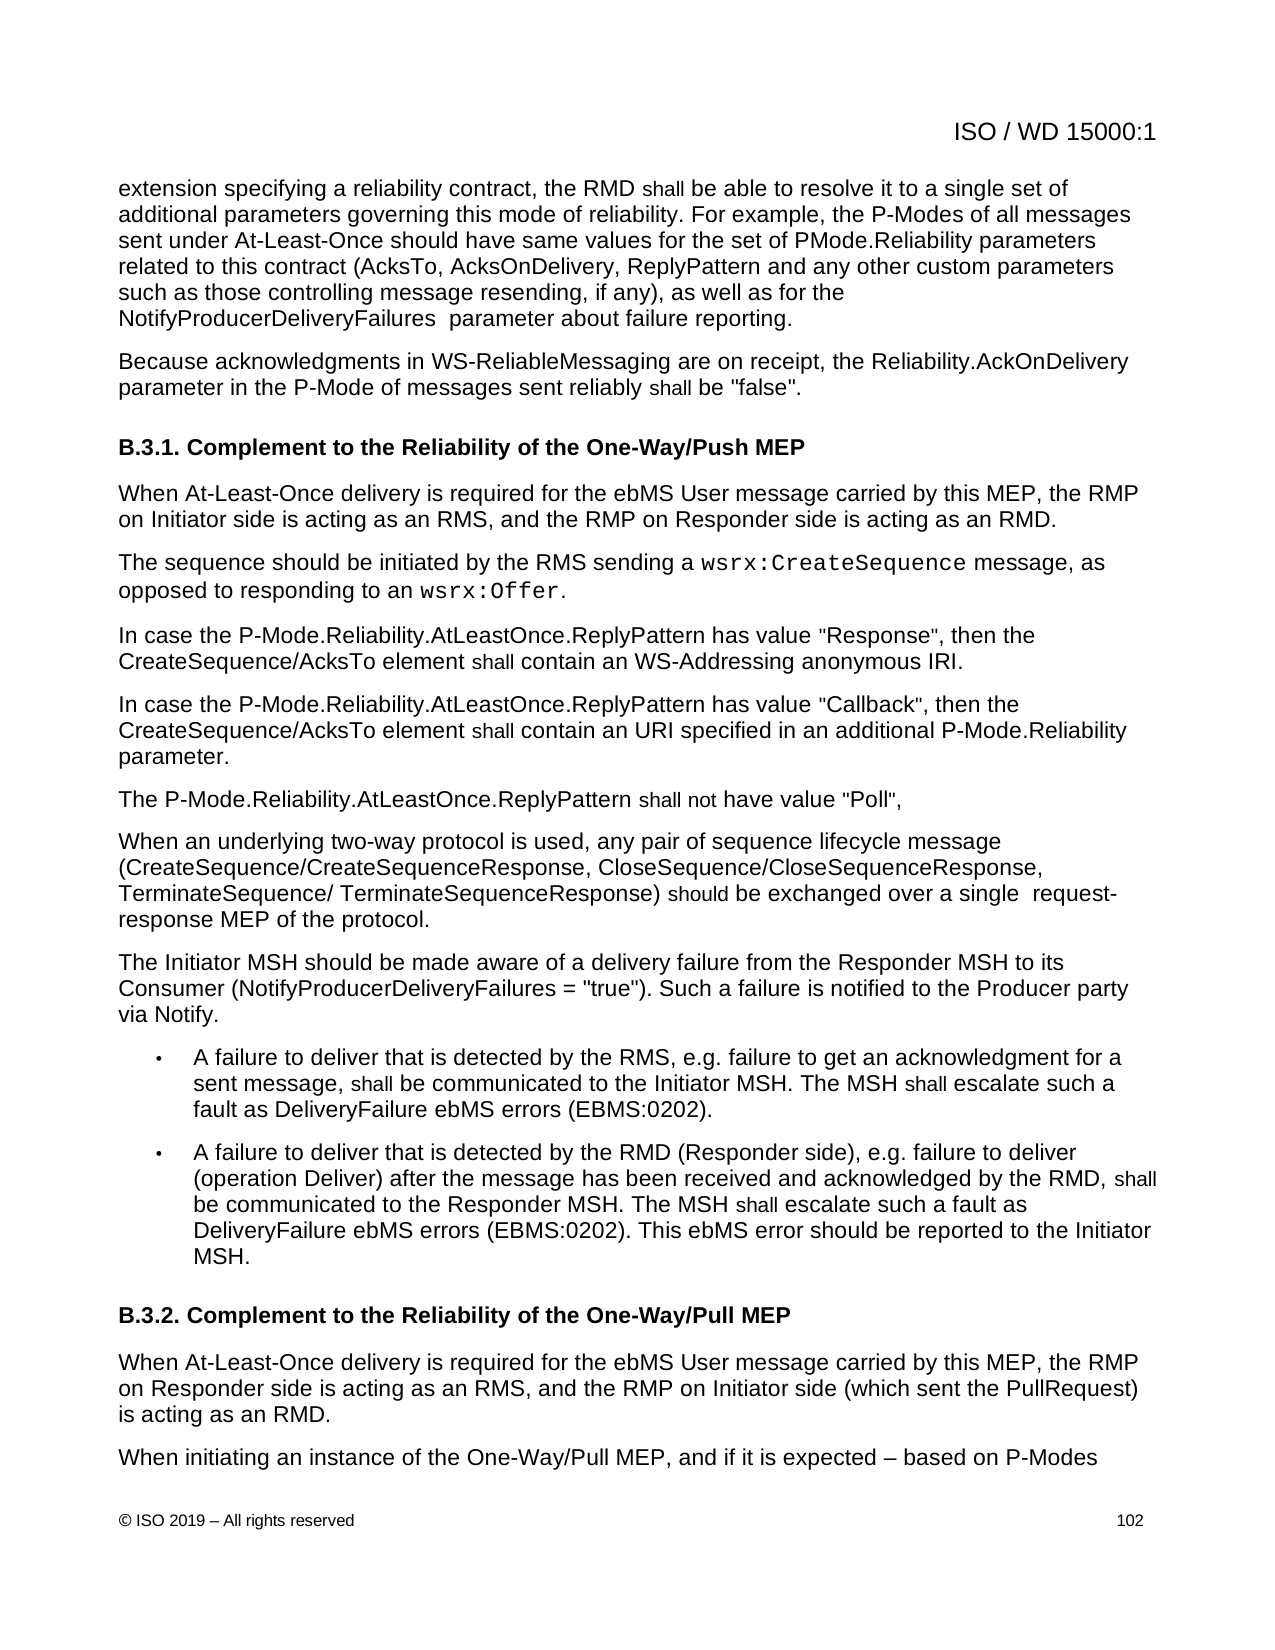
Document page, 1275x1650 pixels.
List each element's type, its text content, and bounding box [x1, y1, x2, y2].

text When At-Least-Once delivery is required for the ebMS User message carried by this MEP, the RMP on Responder side is acting as an RMS, and the RMP on Initiator side (which sent the PullRequest) is acting as an RMD. [118, 1349, 1157, 1428]
text When an underlying two-way protocol is used, any pair of sequence lifecycle message (CreateSequence/CreateSequenceResponse, CloseSequence/CloseSequenceResponse, TerminateSequence/ TerminateSequenceResponse) should be exchanged over a single request-response MEP of the protocol. [118, 829, 1157, 933]
text In case the P-Mode.Reliability.AtLeastOnce.ReplyPattern has value "Callback", then the CreateSequence/AcksTo element shall contain an URI specified in an additional P-Mode.Reliability parameter. [118, 691, 1157, 769]
text Because acknowledgments in WS-ReliableMessaging are on receipt, the Reliability.AckOnDelivery parameter in the P-Mode of messages sent reliably shall be "false". [118, 348, 1157, 401]
text The Initiator MSH should be made aware of a delivery failure from the Responder MSH to its Consumer (NotifyProducerDeliveryFailures = "true"). Such a failure is notified to the Producer party via Notify. [118, 949, 1157, 1028]
list A failure to deliver that is detected by the RMD (Responder side), e.g. failure to deliver (operation Deliver) after the message has been received and acknowledged by the RMD, shall be communicated to the Responder MSH. The MSH shall escalate such a fault as DeliveryFailure ebMS errors (EBMS:0202). This ebMS error should be reported to the Initiator MSH. [156, 1139, 1157, 1269]
text When At-Least-Once delivery is required for the ebMS User message carried by this MEP, the RMP on Initiator side is acting as an RMS, and the RMP on Responder side is acting as an RMD. [118, 481, 1157, 533]
list A failure to deliver that is detected by the RMS, e.g. failure to get an acknowledgment for a sent message, shall be communicated to the Initiator MSH. The MSH shall escalate such a fault as DeliveryFailure ebMS errors (EBMS:0202). [156, 1044, 1157, 1122]
text In case the P-Mode.Reliability.AtLeastOnce.ReplyPattern has value "Response", then the CreateSequence/AcksTo element shall contain an WS-Addressing anonymous IRI. [118, 622, 1157, 674]
text The sequence should be initiated by the RMS sending a wsrx:CreateSequence message, as opposed to responding to an wsrx:Offer. [118, 549, 1157, 606]
subtitle Complement to the Reliability of the One-Way/Push MEP [118, 434, 1157, 460]
text The P-Mode.Reliability.AtLeastOnce.ReplyPattern shall not have value "Poll", [118, 786, 1157, 812]
text extension specifying a reliability contract, the RMD shall be able to resolve it to a single set of additional parameters governing this mode of reliability. For example, the P-Modes of all messages sent under At-Least-Once should have same values for the set of PMode.Reliability parameters related to this contract (AcksTo, AcksOnDelivery, ReplyPattern and any other custom parameters such as those controlling message resending, if any), as well as for the NotifyProducerDeliveryFailures parameter about failure reporting. [118, 176, 1157, 332]
subtitle Complement to the Reliability of the One-Way/Pull MEP [118, 1303, 1157, 1329]
text When initiating an instance of the One-Way/Pull MEP, and if it is expected – based on P-Modes [118, 1444, 1157, 1470]
